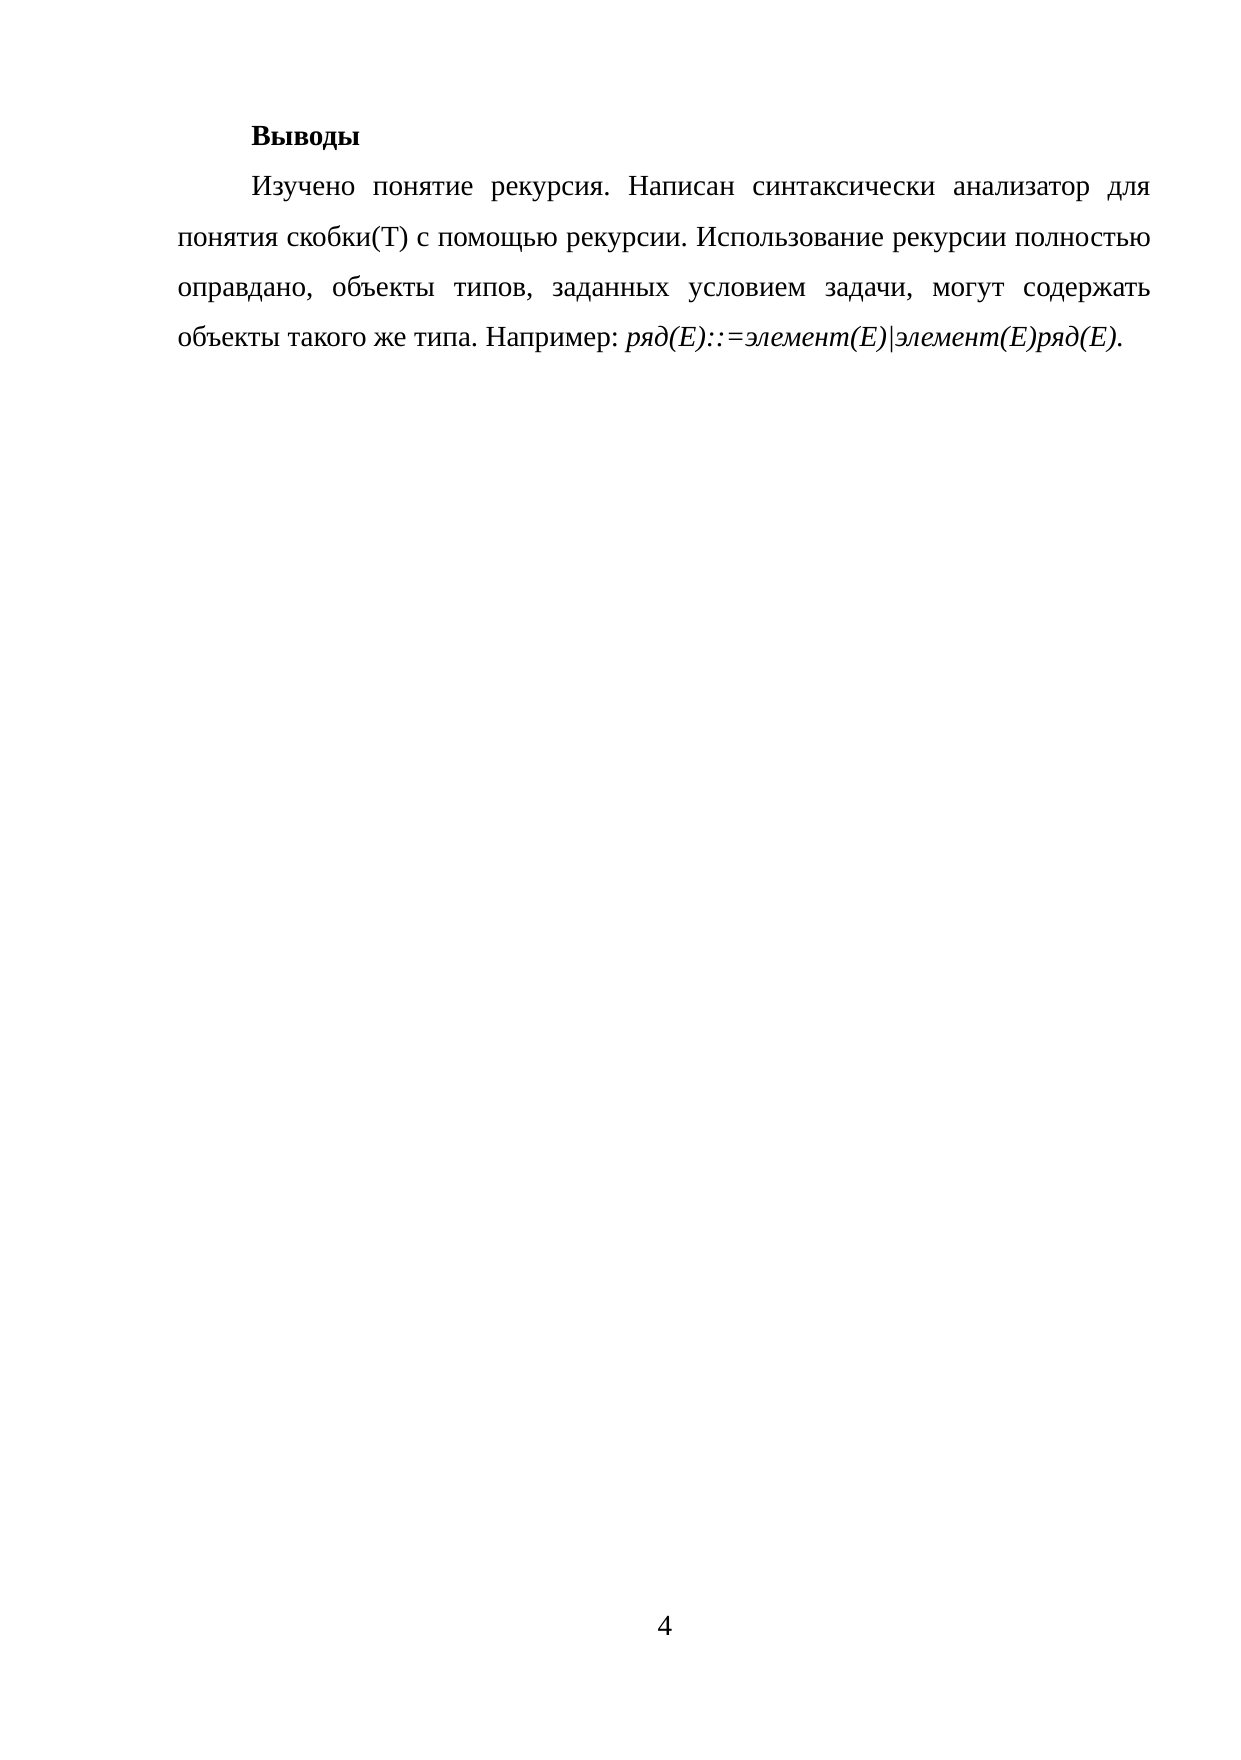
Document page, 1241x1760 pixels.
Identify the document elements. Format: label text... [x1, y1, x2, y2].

text Изучено понятие рекурсия. Написан синтаксически анализатор для понятия скобки(T) с помощью рекурсии. Использование рекурсии полностью оправдано, объекты типов, заданных условием задачи, могут содержать объекты такого же типа. Например: ряд(Е)::=элемент(E)|элемент(E)ряд(Е). [177, 168, 1152, 353]
subtitle Выводы [177, 118, 1152, 152]
